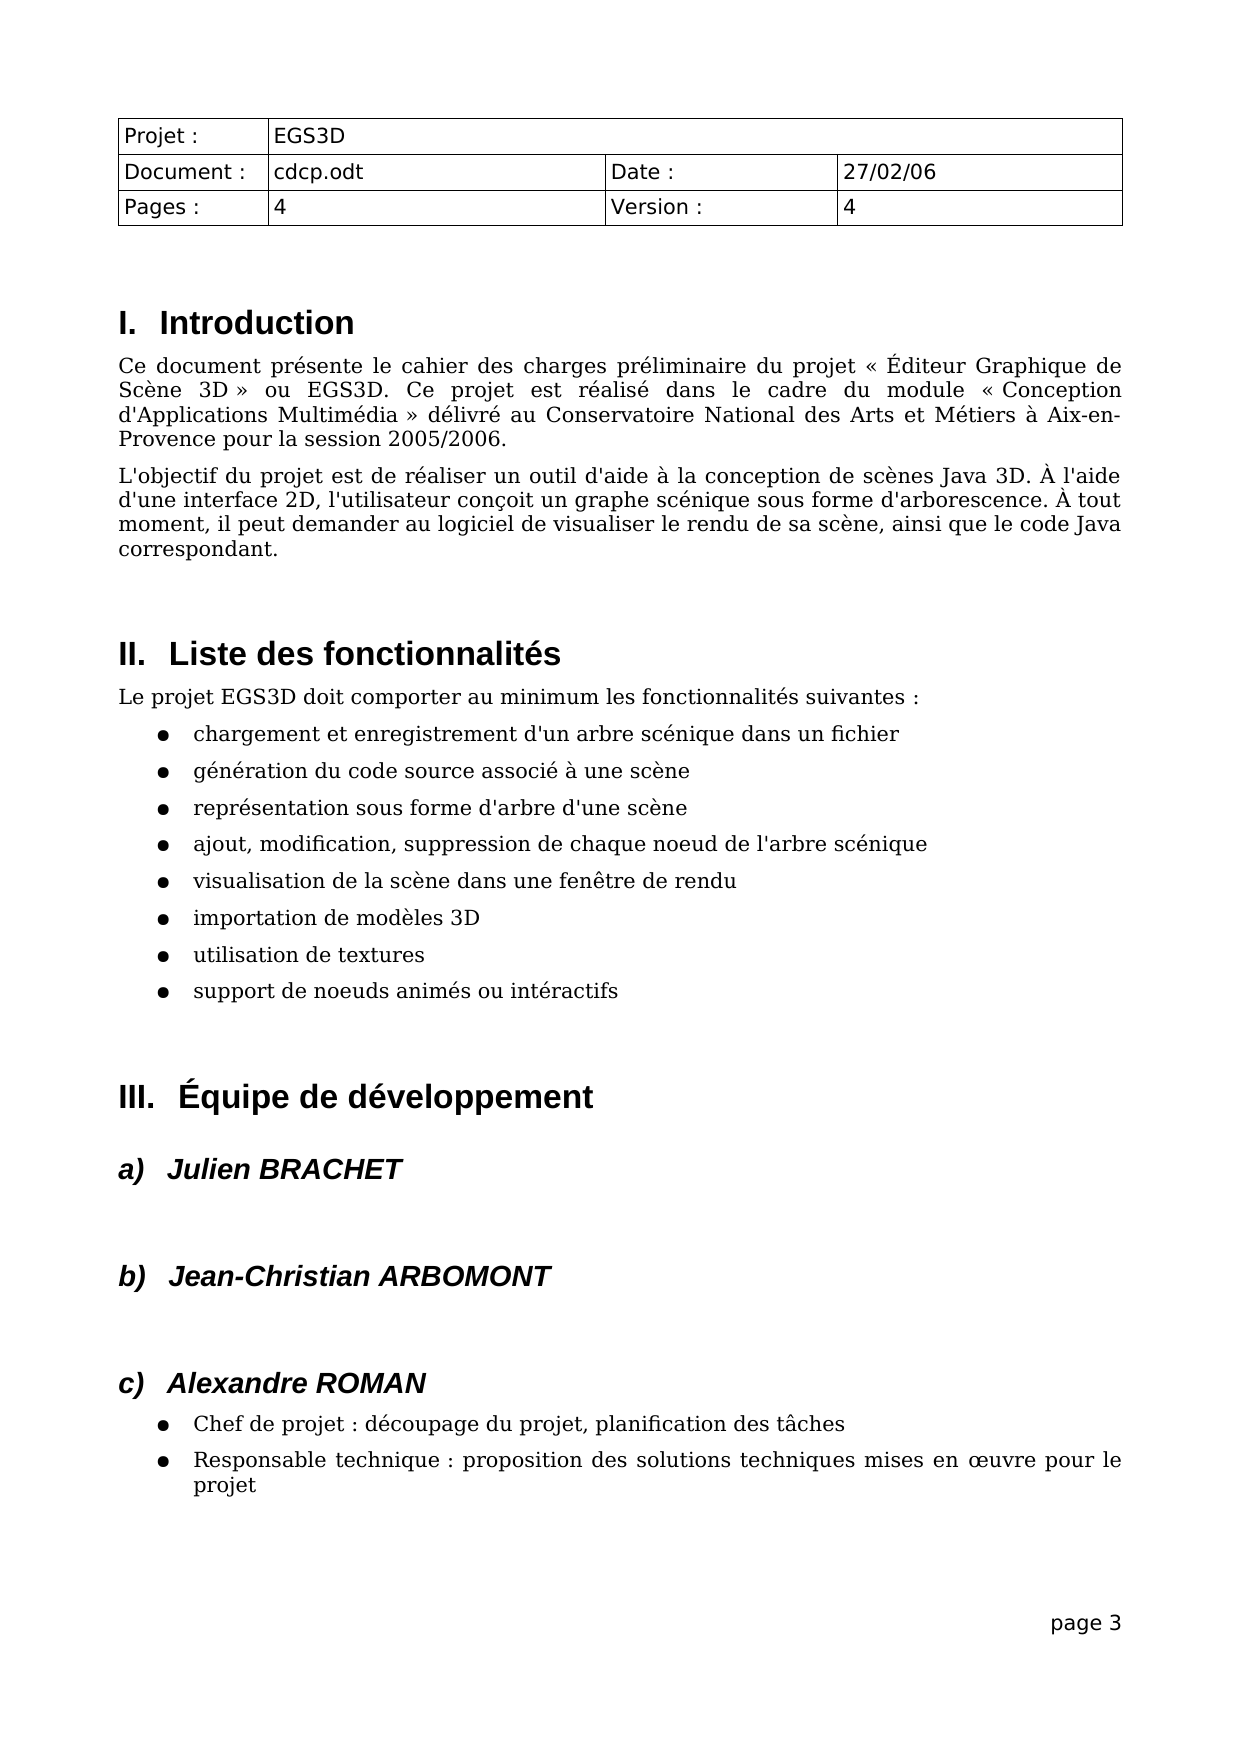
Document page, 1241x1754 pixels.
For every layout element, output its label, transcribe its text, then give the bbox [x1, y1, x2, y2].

list chargement et enregistrement d'un arbre scénique dans un fichier [156, 722, 1122, 746]
list génération du code source associé à une scène [156, 759, 1122, 783]
list représentation sous forme d'arbre d'une scène [156, 796, 1122, 820]
subtitle Alexandre ROMAN [118, 1367, 1122, 1399]
subtitle Liste des fonctionnalités [118, 635, 1122, 673]
text Ce document présente le cahier des charges préliminaire du projet « Éditeur Graphique de Scène 3D » ou EGS3D. Ce projet est réalisé dans le cadre du module « Conception d'Applications Multimédia » délivré au Conservatoire National des Arts et Métiers à Aix-en-Provence pour la session 2005/2006. [118, 354, 1122, 451]
list visualisation de la scène dans une fenêtre de rendu [156, 869, 1122, 893]
list support de noeuds animés ou intéractifs [156, 979, 1122, 1004]
subtitle Équipe de développement [118, 1078, 1122, 1115]
text L'objectif du projet est de réaliser un outil d'aide à la conception de scènes Java 3D. À l'aide d'une interface 2D, l'utilisateur conçoit un graphe scénique sous forme d'arborescence. À tout moment, il peut demander au logiciel de visualiser le rendu de sa scène, ainsi que le code Java correspondant. [118, 464, 1122, 561]
subtitle Jean-Christian ARBOMONT [118, 1260, 1122, 1292]
list Responsable technique : proposition des solutions techniques mises en œuvre pour le projet [156, 1448, 1122, 1497]
list importation de modèles 3D [156, 906, 1122, 930]
list ajout, modification, suppression de chaque noeud de l'arbre scénique [156, 832, 1122, 857]
list Chef de projet : découpage du projet, planification des tâches [156, 1412, 1122, 1436]
text Le projet EGS3D doit comporter au minimum les fonctionnalités suivantes : [118, 685, 1122, 709]
list utilisation de textures [156, 943, 1122, 967]
subtitle Introduction [118, 304, 1122, 342]
subtitle Julien BRACHET [118, 1153, 1122, 1186]
